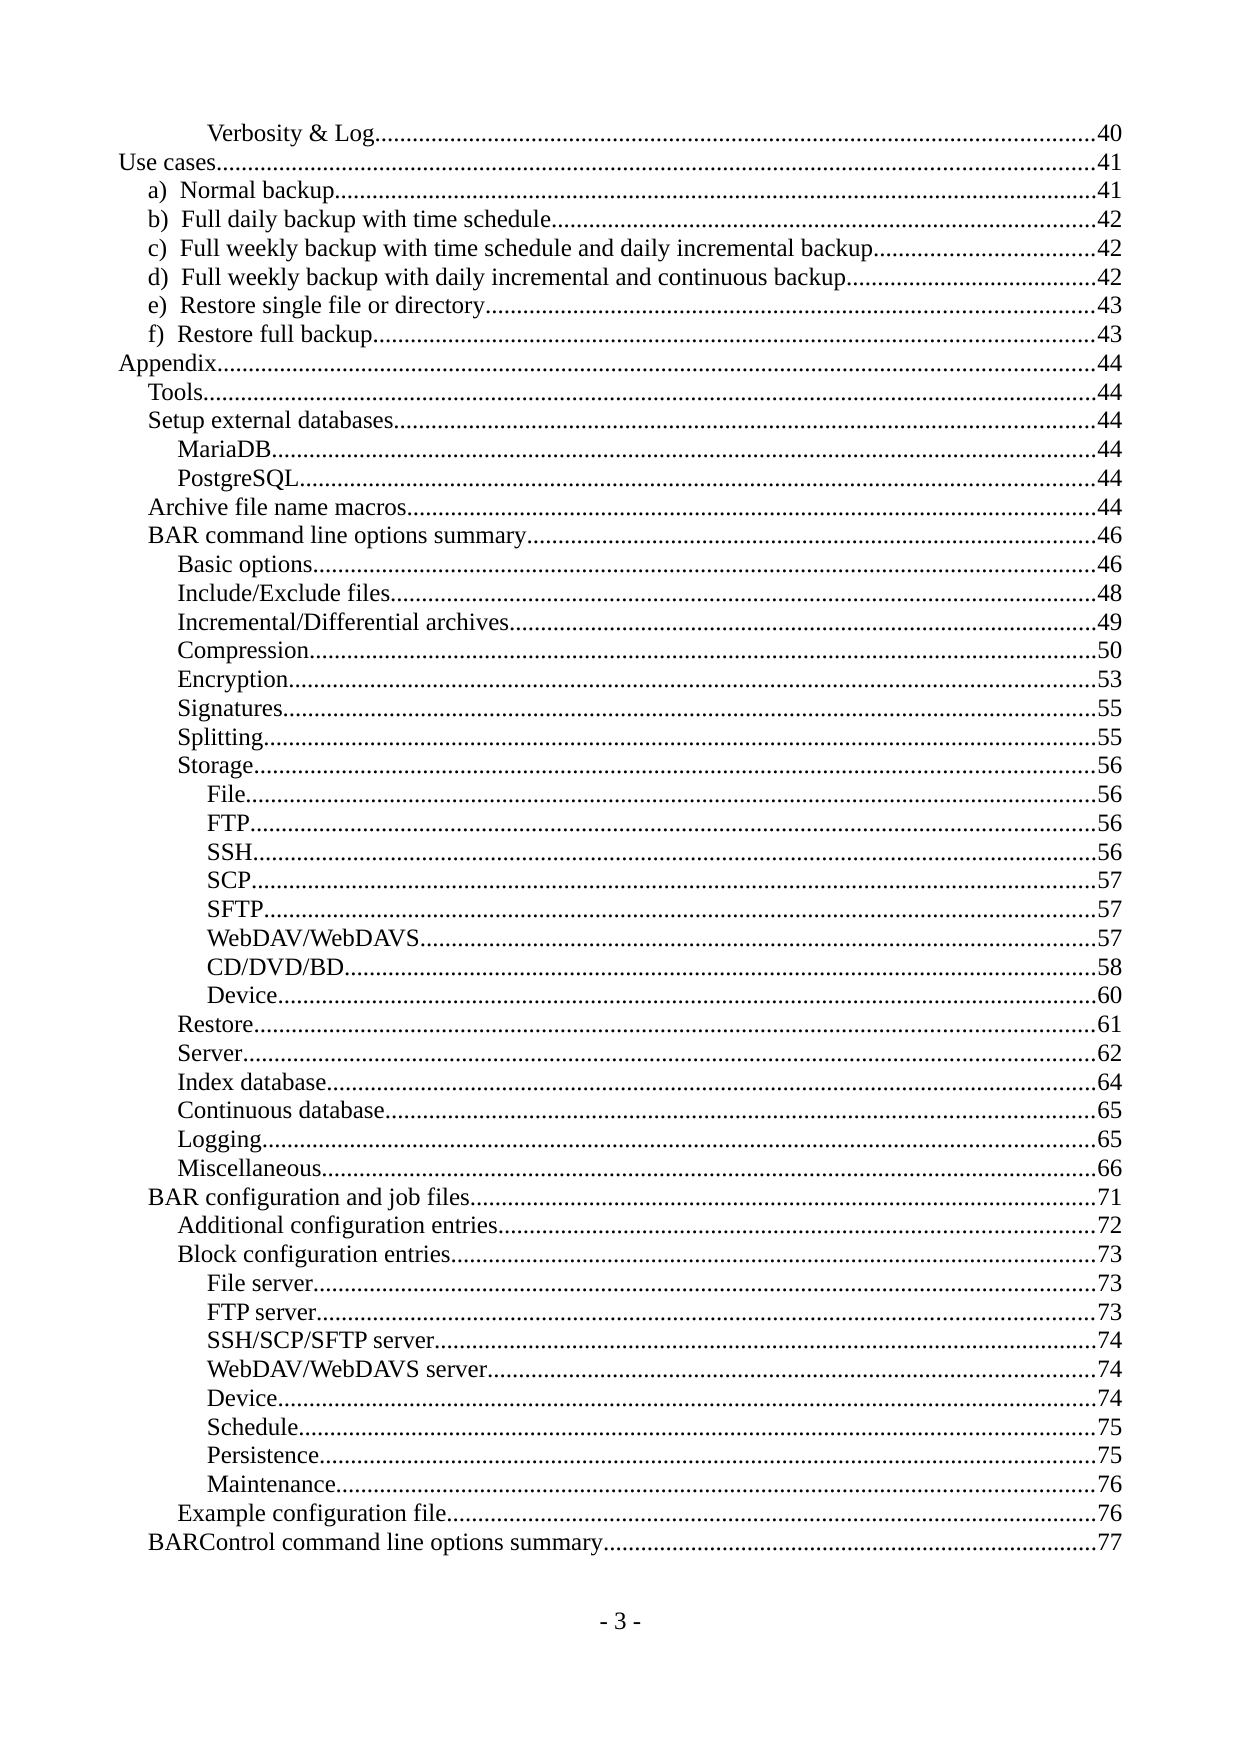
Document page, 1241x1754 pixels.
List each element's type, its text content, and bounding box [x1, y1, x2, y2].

text FTP server 73 [207, 1297, 1122, 1326]
text Include/Exclude files 48 [177, 578, 1122, 607]
text Maintenance 76 [207, 1469, 1122, 1498]
text Signatures 55 [177, 693, 1122, 722]
text f) Restore full backup 43 [148, 319, 1122, 348]
text WebDAV/WebDAVS 57 [207, 923, 1122, 952]
text SSH/SCP/SFTP server 74 [207, 1326, 1122, 1354]
text Restore 61 [177, 1009, 1122, 1038]
text Additional configuration entries 72 [177, 1211, 1122, 1239]
text Continuous database 65 [177, 1096, 1122, 1124]
text Appendix 44 [118, 348, 1122, 377]
text SFTP 57 [207, 894, 1122, 923]
text WebDAV/WebDAVS server 74 [207, 1354, 1122, 1383]
text Verbosity & Log 40 [207, 118, 1122, 147]
text d) Full weekly backup with daily incremental and continuous backup 42 [148, 262, 1122, 291]
text Server 62 [177, 1038, 1122, 1067]
text Archive file name macros 44 [148, 492, 1122, 521]
text Miscellaneous 66 [177, 1153, 1122, 1182]
text c) Full weekly backup with time schedule and daily incremental backup 42 [148, 233, 1122, 262]
text MariaDB 44 [177, 434, 1122, 463]
text Schedule 75 [207, 1412, 1122, 1441]
text FTP 56 [207, 808, 1122, 837]
text Example configuration file 76 [177, 1498, 1122, 1527]
text Block configuration entries 73 [177, 1239, 1122, 1268]
text BARControl command line options summary 77 [148, 1527, 1122, 1556]
text Logging 65 [177, 1124, 1122, 1153]
text File server 73 [207, 1268, 1122, 1297]
text File 56 [207, 779, 1122, 808]
text Tools 44 [148, 377, 1122, 406]
text BAR configuration and job files 71 [148, 1182, 1122, 1211]
text CD/DVD/BD 58 [207, 952, 1122, 981]
text e) Restore single file or directory 43 [148, 291, 1122, 319]
text Splitting 55 [177, 722, 1122, 751]
text Setup external databases 44 [148, 406, 1122, 434]
text b) Full daily backup with time schedule 42 [148, 204, 1122, 233]
text Persistence 75 [207, 1441, 1122, 1469]
text Use cases 41 [118, 147, 1122, 176]
text a) Normal backup 41 [148, 176, 1122, 204]
text Storage 56 [177, 751, 1122, 779]
text Device 74 [207, 1383, 1122, 1412]
text SSH 56 [207, 837, 1122, 866]
text Device 60 [207, 981, 1122, 1009]
text BAR command line options summary 46 [148, 521, 1122, 549]
text Basic options 46 [177, 549, 1122, 578]
text PostgreSQL 44 [177, 463, 1122, 492]
text SCP 57 [207, 866, 1122, 894]
text Compression 50 [177, 636, 1122, 664]
text Encryption 53 [177, 664, 1122, 693]
text Incremental/Differential archives 49 [177, 607, 1122, 636]
text Index database 64 [177, 1067, 1122, 1096]
